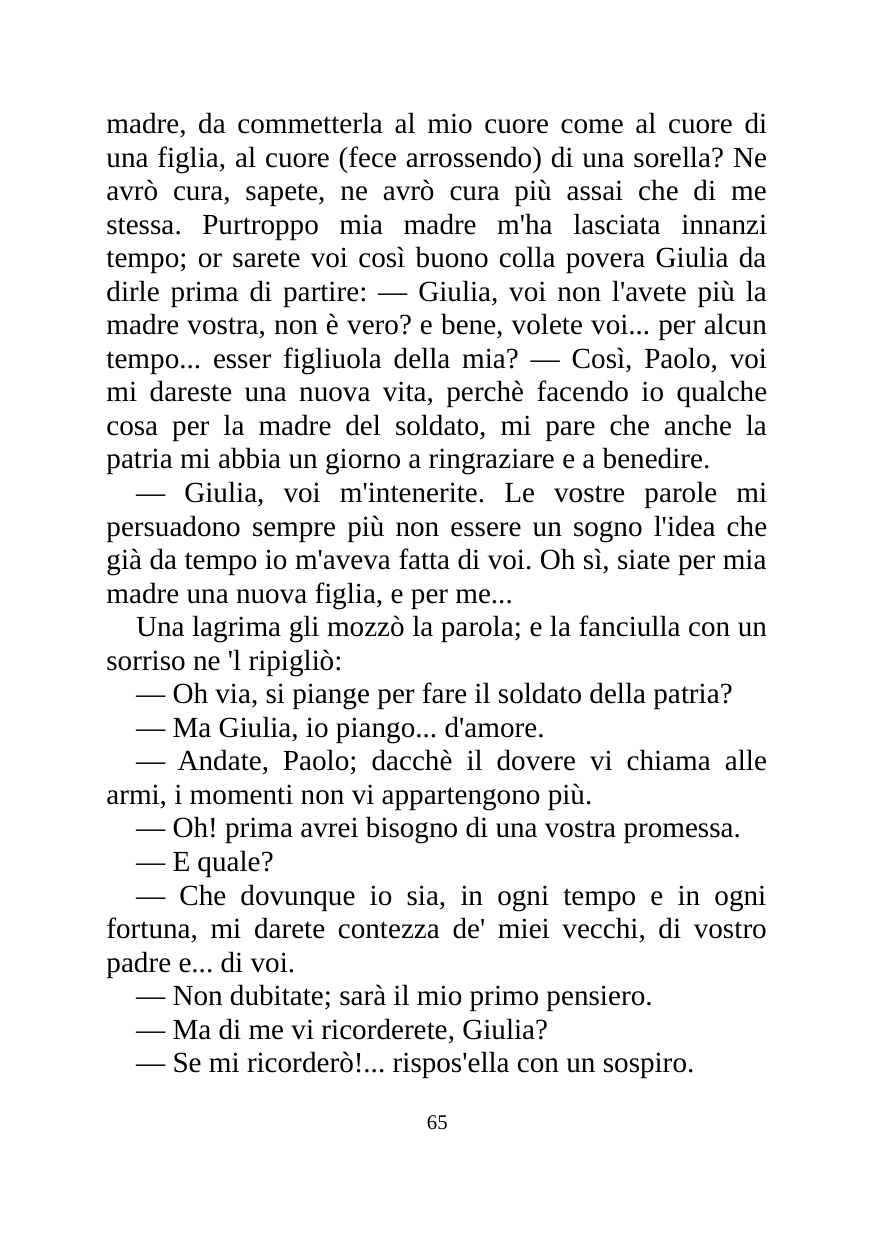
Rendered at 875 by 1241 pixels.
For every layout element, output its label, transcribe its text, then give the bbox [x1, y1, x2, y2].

text Una lagrima gli mozzò la parola; e la fanciulla con un sorriso ne 'l ripigliò: [106, 609, 768, 676]
text — Andate, Paolo; dacchè il dovere vi chiama alle armi, i momenti non vi appartengono più. [106, 743, 768, 811]
text — Non dubitate; sarà il mio primo pensiero. [106, 978, 768, 1012]
text — Oh via, si piange per fare il soldato della patria? [106, 676, 768, 710]
text — E quale? [106, 844, 768, 878]
text — Oh! prima avrei bisogno di una vostra promessa. [106, 811, 768, 844]
text — Che dovunque io sia, in ogni tempo e in ogni fortuna, mi darete contezza de' miei vecchi, di vostro padre e... di voi. [106, 878, 768, 978]
text — Ma di me vi ricorderete, Giulia? [106, 1012, 768, 1045]
text — Ma Giulia, io piango... d'amore. [106, 710, 768, 743]
text — Se mi ricorderò!... rispos'ella con un sospiro. [106, 1045, 768, 1079]
text madre, da commetterla al mio cuore come al cuore di una figlia, al cuore (fece arrossendo) di una sorella? Ne avrò cura, sapete, ne avrò cura più assai che di me stessa. Purtroppo mia madre m'ha lasciata innanzi tempo; or sarete voi così buono colla povera Giulia da dirle prima di partire: — Giulia, voi non l'avete più la madre vostra, non è vero? e bene, volete voi... per alcun tempo... esser figliuola della mia? — Così, Paolo, voi mi dareste una nuova vita, perchè facendo io qualche cosa per la madre del soldato, mi pare che anche la patria mi abbia un giorno a ringraziare e a benedire. [106, 106, 768, 475]
text — Giulia, voi m'intenerite. Le vostre parole mi persuadono sempre più non essere un sogno l'idea che già da tempo io m'aveva fatta di voi. Oh sì, siate per mia madre una nuova figlia, e per me... [106, 475, 768, 609]
